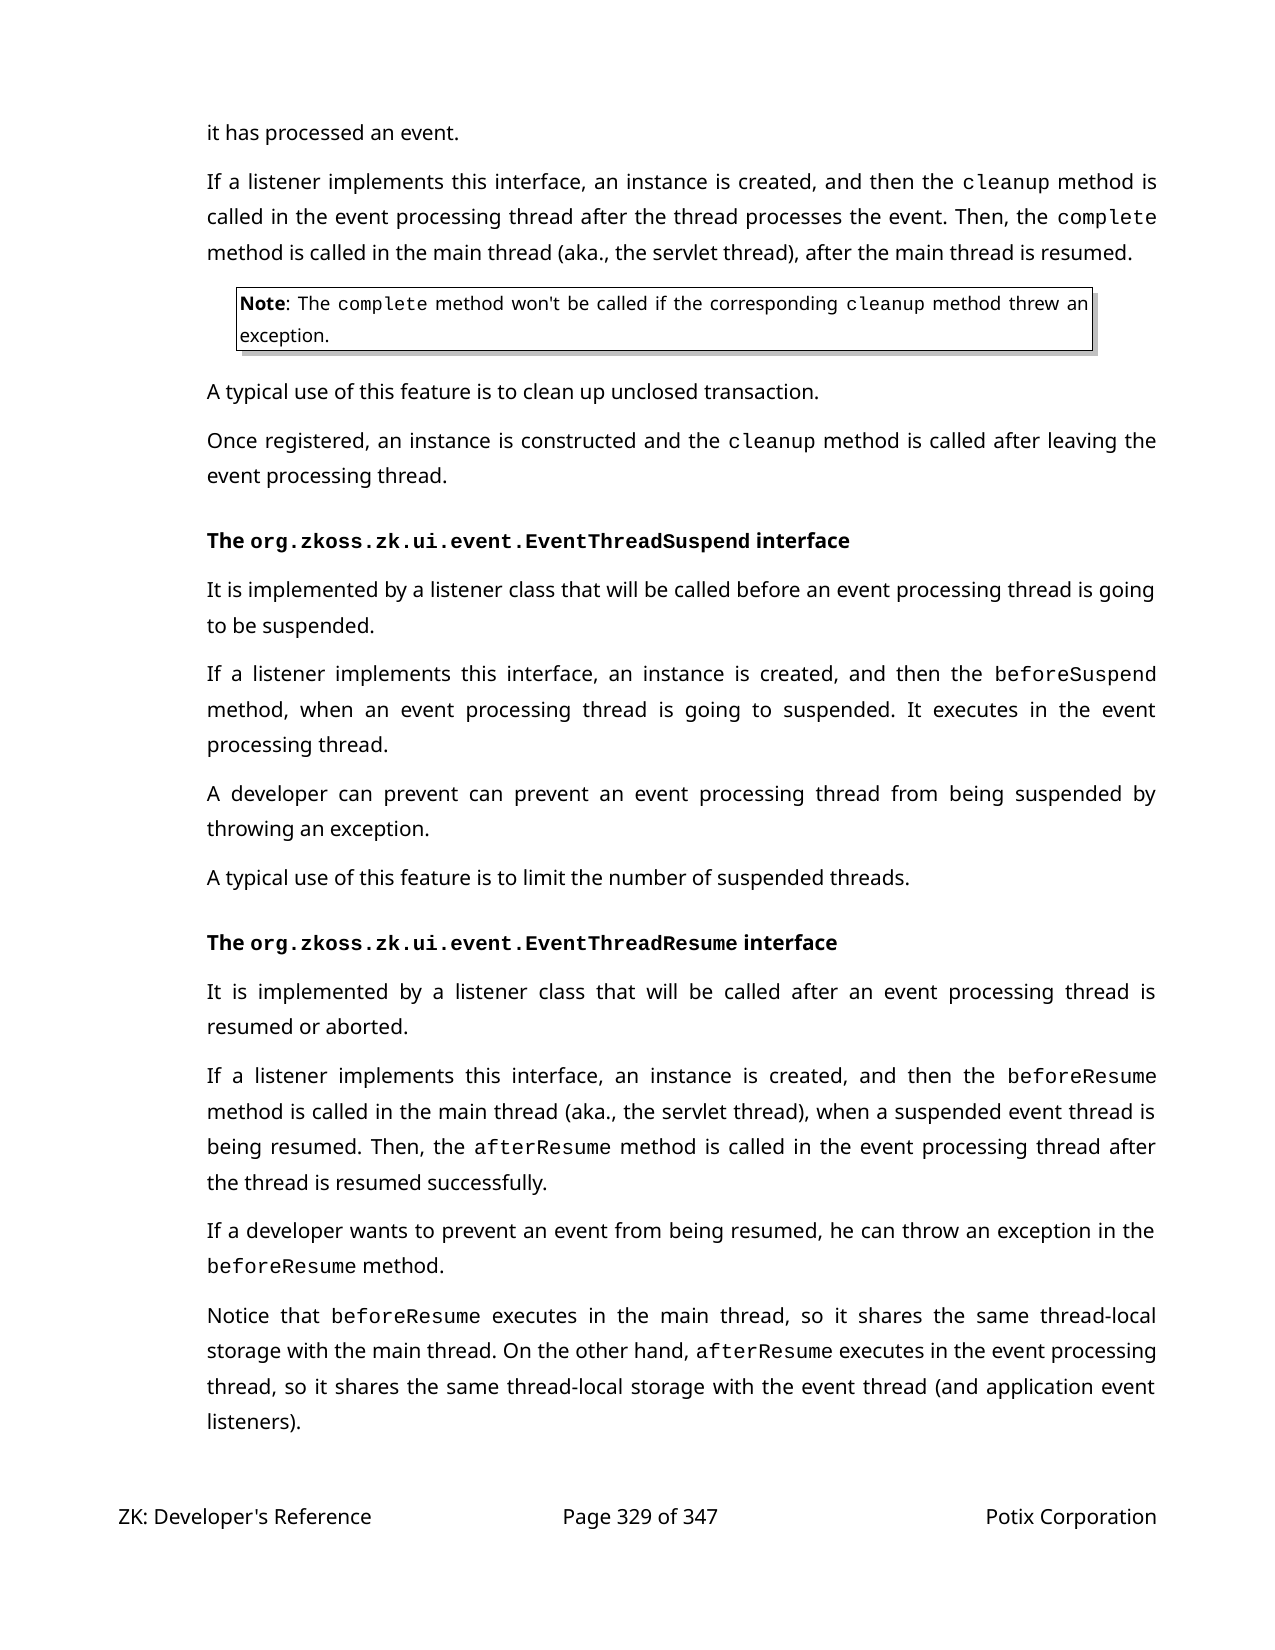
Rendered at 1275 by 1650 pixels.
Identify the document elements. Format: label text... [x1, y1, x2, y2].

text Once registered, an instance is constructed and the cleanup method is called after leaving the event processing thread. [207, 426, 1157, 490]
text Notice that beforeResume executes in the main thread, so it shares the same thread-local storage with the main thread. On the other hand, afterResume executes in the event processing thread, so it shares the same thread-local storage with the event thread (and application event listeners). [207, 1301, 1157, 1435]
text Note: The complete method won't be called if the corresponding cleanup method threw an exception. [237, 288, 1092, 350]
text If a listener implements this interface, an instance is created, and then the cleanup method is called in the event processing thread after the thread processes the event. Then, the complete method is called in the main thread (aka., the servlet thread), after the main thread is resumed. [207, 167, 1157, 266]
text If a listener implements this interface, an instance is created, and then the beforeResume method is called in the main thread (aka., the servlet thread), when a suspended event thread is being resumed. Then, the afterResume method is called in the event processing thread after the thread is resumed successfully. [207, 1061, 1157, 1196]
text A typical use of this feature is to limit the number of suspended threads. [207, 863, 1157, 891]
text It is implemented by a listener class that will be called before an event processing thread is going to be suspended. [207, 576, 1157, 639]
text If a listener implements this interface, an instance is created, and then the beforeSuspend method, when an event processing thread is going to suspended. It executes in the event processing thread. [207, 659, 1157, 758]
text it has processed an event. [207, 118, 1157, 146]
subtitle The org.zkoss.zk.ui.event.EventThreadResume interface [207, 928, 1157, 957]
text If a developer wants to prevent an event from being resumed, he can throw an exception in the beforeResume method. [207, 1216, 1157, 1280]
text A typical use of this feature is to clean up unclosed transaction. [207, 377, 1157, 405]
text It is implemented by a listener class that will be called after an event processing thread is resumed or aborted. [207, 977, 1157, 1041]
text A developer can prevent can prevent an event processing thread from being suspended by throwing an exception. [207, 779, 1157, 843]
subtitle The org.zkoss.zk.ui.event.EventThreadSuspend interface [207, 526, 1157, 555]
